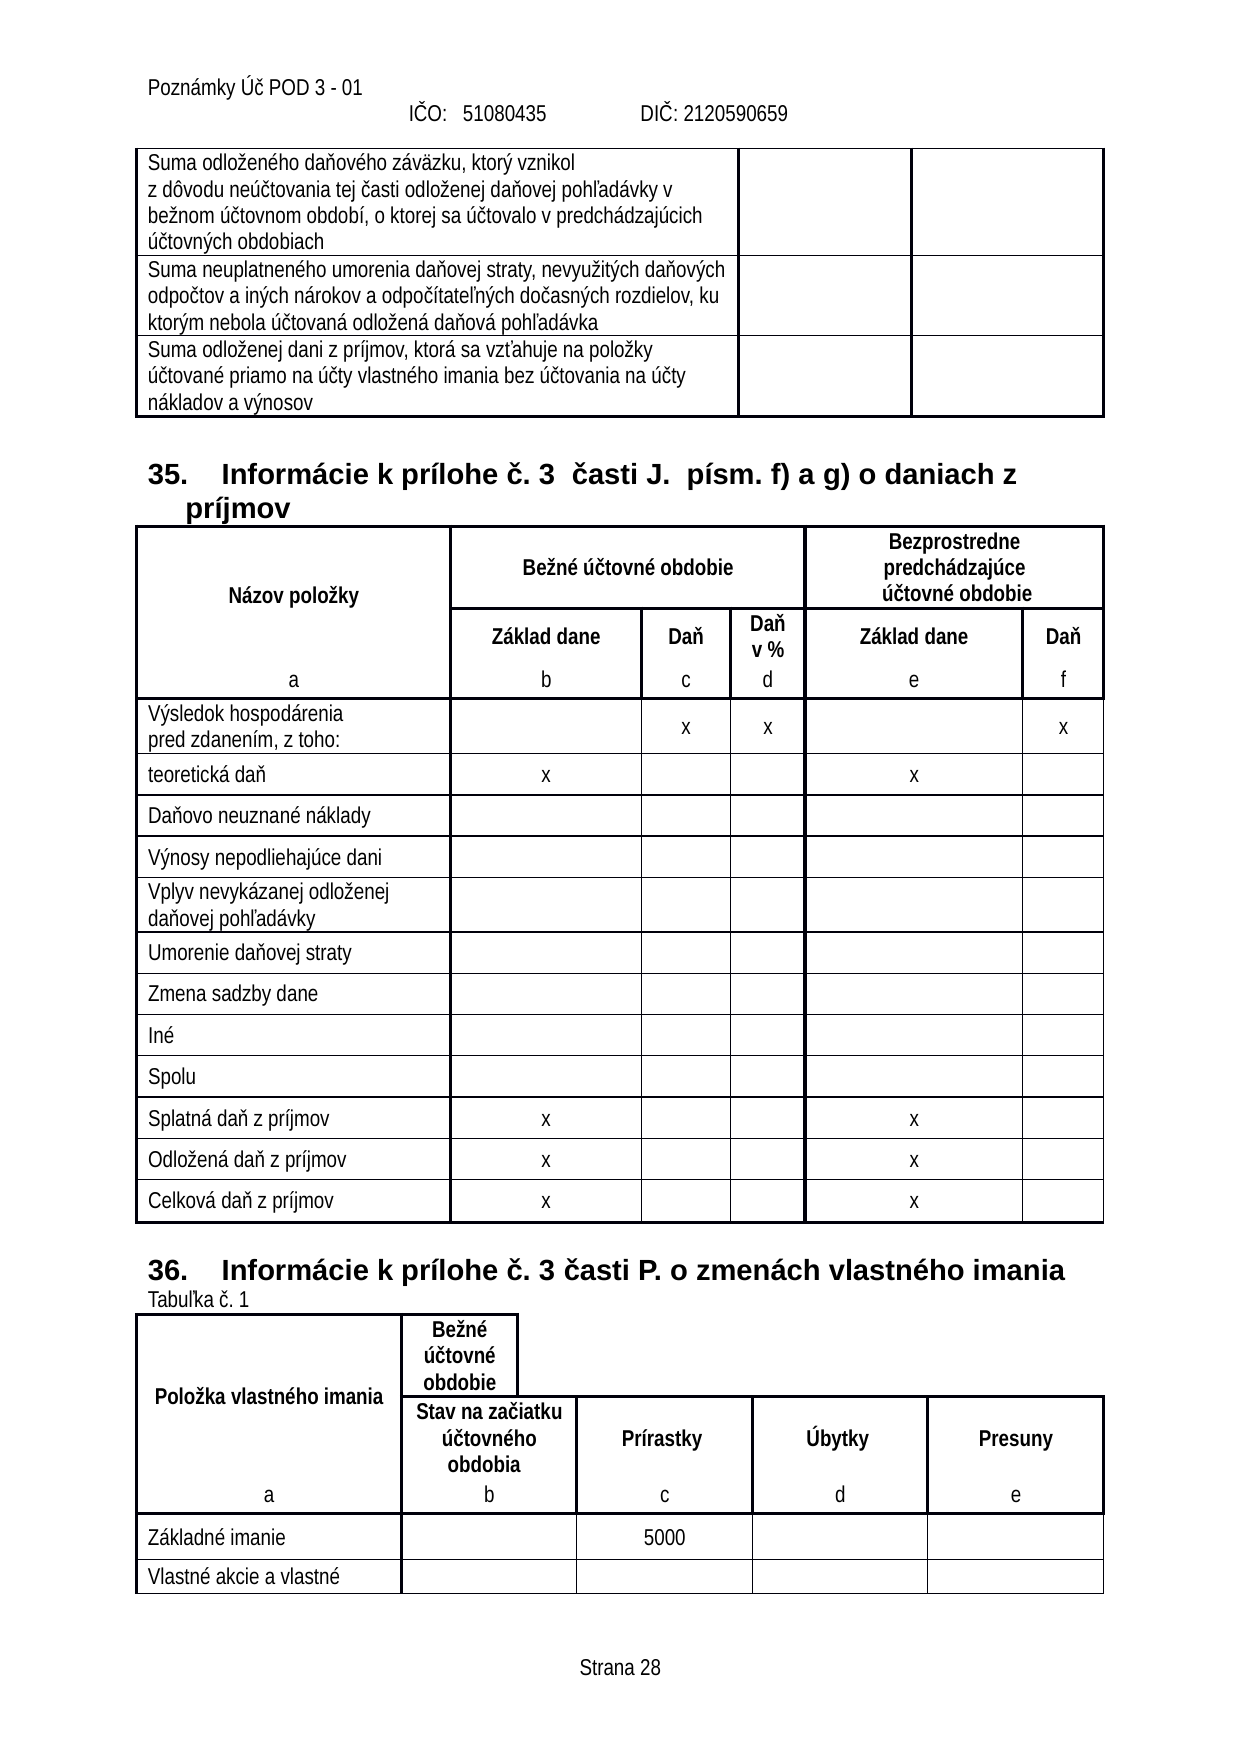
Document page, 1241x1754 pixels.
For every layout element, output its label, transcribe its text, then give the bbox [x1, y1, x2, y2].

table_cell [740, 149, 910, 255]
title Informácie k prílohe č. 3 časti P. o zmenách vlastného imania [148, 1253, 1092, 1286]
table_cell [642, 837, 730, 877]
table_cell Celková daň z príjmov [138, 1180, 449, 1221]
table_cell [807, 1015, 1022, 1055]
table_cell [452, 837, 641, 877]
table_cell f [1024, 663, 1102, 697]
table_cell [452, 796, 641, 835]
table_header Položka vlastného imania [138, 1316, 400, 1477]
table_cell x [452, 1180, 641, 1221]
table_cell [403, 1560, 576, 1593]
table_cell [807, 974, 1022, 1014]
table_cell x [452, 754, 641, 794]
table_cell Odložená daň z príjmov [138, 1139, 449, 1179]
table_cell [642, 878, 730, 931]
table_cell [642, 796, 730, 835]
table_cell [1023, 796, 1103, 835]
table_cell [731, 837, 803, 877]
table_cell [642, 974, 730, 1014]
table_cell [731, 1015, 803, 1055]
table_header Bežné účtovné obdobie [452, 528, 803, 607]
table_cell [807, 878, 1022, 931]
table_cell e [807, 663, 1021, 697]
table_cell [740, 336, 910, 415]
table_cell [1023, 1098, 1103, 1138]
table_cell b [452, 663, 640, 697]
table_cell [1023, 974, 1103, 1014]
table_cell [740, 256, 910, 335]
table_cell Splatná daň z príjmov [138, 1098, 449, 1138]
table_cell Daň v % [732, 610, 803, 662]
table_cell Umorenie daňovej straty [138, 933, 449, 972]
table_header Bezprostredne predchádzajúce účtovné obdobie [807, 528, 1102, 607]
table_cell x [452, 1139, 641, 1179]
table_cell a [138, 663, 449, 697]
table_cell [731, 1056, 803, 1096]
table_cell x [1023, 700, 1103, 753]
text Tabuľka č. 1 [148, 1286, 1092, 1313]
table_cell [913, 256, 1102, 335]
table_cell [452, 933, 641, 972]
table_cell [1023, 1139, 1103, 1179]
title Informácie k prílohe č. 3 časti J. písm. f) a g) o daniach z príjmov [148, 457, 1092, 524]
table_cell Úbytky [754, 1398, 926, 1477]
table_cell 5000 [577, 1515, 752, 1559]
table_cell [913, 336, 1102, 415]
table_cell [731, 1139, 803, 1179]
table_cell [1023, 933, 1103, 972]
table_cell [642, 1015, 730, 1055]
table_cell x [807, 1098, 1022, 1138]
table_cell [642, 1139, 730, 1179]
table_cell [1023, 754, 1103, 794]
table_cell [807, 796, 1022, 835]
table_cell Prírastky [578, 1398, 751, 1477]
table_cell [731, 974, 803, 1014]
table_cell Výsledok hospodárenia pred zdanením, z toho: [138, 700, 449, 753]
table_cell x [807, 1139, 1022, 1179]
table_cell [731, 1098, 803, 1138]
table_cell teoretická daň [138, 754, 449, 794]
table_cell Základ dane [452, 610, 640, 662]
table_cell [731, 878, 803, 931]
table_cell Zmena sadzby dane [138, 974, 449, 1014]
table_cell [753, 1515, 927, 1559]
table_cell [1023, 837, 1103, 877]
table_cell [452, 974, 641, 1014]
table_cell [1023, 1180, 1103, 1221]
table_cell a [138, 1477, 400, 1512]
table_cell x [452, 1098, 641, 1138]
table_cell [731, 796, 803, 835]
table_cell Daňovo neuznané náklady [138, 796, 449, 835]
table_cell Spolu [138, 1056, 449, 1096]
table_cell Presuny [929, 1398, 1102, 1477]
table_cell [642, 1056, 730, 1096]
table_cell [753, 1560, 927, 1593]
table_cell x [642, 700, 730, 753]
table_cell d [754, 1477, 926, 1512]
table_cell c [578, 1477, 751, 1512]
table_cell [642, 754, 730, 794]
table_cell Vlastné akcie a vlastné [138, 1560, 400, 1593]
table_cell [807, 1056, 1022, 1096]
table_cell [731, 754, 803, 794]
table_cell c [643, 663, 729, 697]
table_cell [731, 933, 803, 972]
table_cell x [731, 700, 803, 753]
table_cell Iné [138, 1015, 449, 1055]
table_cell [731, 1180, 803, 1221]
table_cell [928, 1515, 1103, 1559]
table_cell [807, 933, 1022, 972]
table_header Názov položky [138, 528, 449, 662]
table_cell [452, 878, 641, 931]
table_cell e [929, 1477, 1102, 1512]
table_cell [452, 700, 641, 753]
table_cell [807, 700, 1022, 753]
table_cell [642, 1180, 730, 1221]
table_cell Daň [1024, 610, 1102, 662]
table_cell Suma odloženej dani z príjmov, ktorá sa vzťahuje na položky účtované priamo na účty vlastného imania bez účtovania na účty nákladov a výnosov [138, 336, 737, 415]
table_cell b [403, 1477, 575, 1512]
table_cell [807, 837, 1022, 877]
table_cell Suma neuplatneného umorenia daňovej straty, nevyužitých daňových odpočtov a iných nárokov a odpočítateľných dočasných rozdielov, ku ktorým nebola účtovaná odložená daňová pohľadávka [138, 256, 737, 335]
table_cell Suma odloženého daňového záväzku, ktorý vznikol z dôvodu neúčtovania tej časti odloženej daňovej pohľadávky v bežnom účtovnom období, o ktorej sa účtovalo v predchádzajúcich účtovných obdobiach [138, 149, 737, 255]
table_cell Výnosy nepodliehajúce dani [138, 837, 449, 877]
table_cell [403, 1515, 576, 1559]
table_cell [642, 933, 730, 972]
table_cell Vplyv nevykázanej odloženej daňovej pohľadávky [138, 878, 449, 931]
table_cell [452, 1015, 641, 1055]
table_cell Daň [643, 610, 729, 662]
table_cell [642, 1098, 730, 1138]
table_cell x [807, 1180, 1022, 1221]
table_cell x [807, 754, 1022, 794]
table_cell [452, 1056, 641, 1096]
table_cell Základ dane [807, 610, 1021, 662]
table_cell [913, 149, 1102, 255]
table_cell Základné imanie [138, 1515, 400, 1559]
table_cell [1023, 878, 1103, 931]
table_cell [1023, 1056, 1103, 1096]
table_cell d [732, 663, 803, 697]
table_header Bežné účtovné obdobie [403, 1316, 516, 1395]
table_cell [928, 1560, 1103, 1593]
table_cell Stav na začiatku účtovného obdobia [403, 1398, 575, 1477]
table_cell [1023, 1015, 1103, 1055]
table_cell [577, 1560, 752, 1593]
